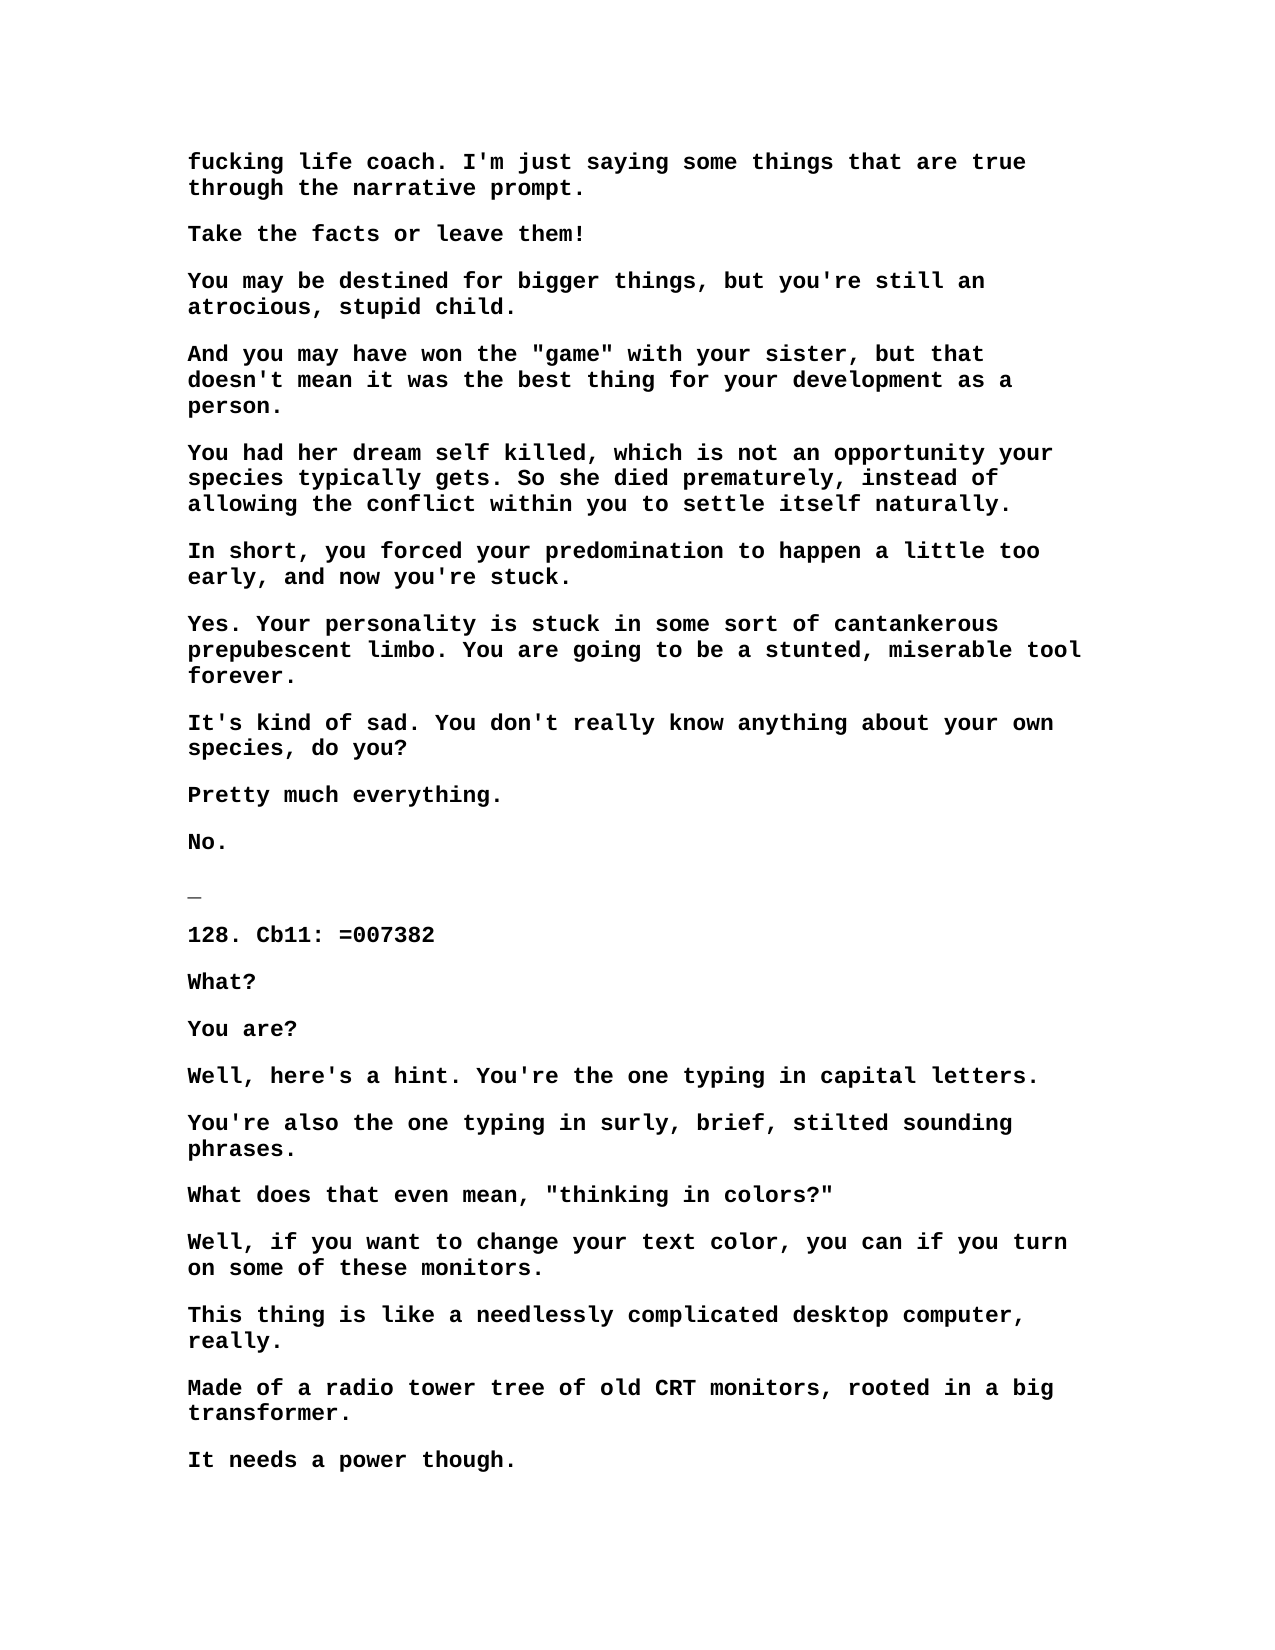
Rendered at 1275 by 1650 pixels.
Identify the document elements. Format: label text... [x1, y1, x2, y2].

text You may be destined for bigger things, but you're still an atrocious, stupid child. [187, 269, 1087, 321]
text It's kind of sad. You don't really know anything about your own species, do you? [187, 711, 1087, 763]
text You're also the one typing in surly, brief, stilted sounding phrases. [187, 1111, 1087, 1163]
text Well, if you want to change your text color, you can if you turn on some of these monitors. [187, 1230, 1087, 1282]
text fucking life coach. I'm just saying some things that are true through the narrative prompt. [187, 150, 1087, 202]
text What does that even mean, "thinking in colors?" [187, 1184, 1087, 1209]
text In short, you forced your predomination to happen a little too early, and now you're stuck. [187, 539, 1087, 591]
text Well, here's a hint. You're the one typing in capital letters. [187, 1064, 1087, 1090]
text No. [187, 830, 1087, 856]
text What? [187, 971, 1087, 997]
text Made of a radio tower tree of old CRT monitors, rooted in a big transformer. [187, 1376, 1087, 1428]
text _ [187, 877, 1087, 903]
text It needs a power though. [187, 1448, 1087, 1474]
text You had her dream self killed, which is not an opportunity your species typically gets. So she died prematurely, instead of allowing the conflict within you to settle itself naturally. [187, 441, 1087, 519]
text 128. Cb11: =007382 [187, 924, 1087, 950]
text You are? [187, 1017, 1087, 1043]
text Yes. Your personality is stuck in some sort of cantankerous prepubescent limbo. You are going to be a stunted, miserable tool forever. [187, 612, 1087, 690]
text Pretty much everything. [187, 783, 1087, 809]
text And you may have won the "game" with your sister, but that doesn't mean it was the best thing for your development as a person. [187, 342, 1087, 420]
text This thing is like a needlessly complicated desktop computer, really. [187, 1303, 1087, 1355]
text Take the facts or leave them! [187, 223, 1087, 249]
